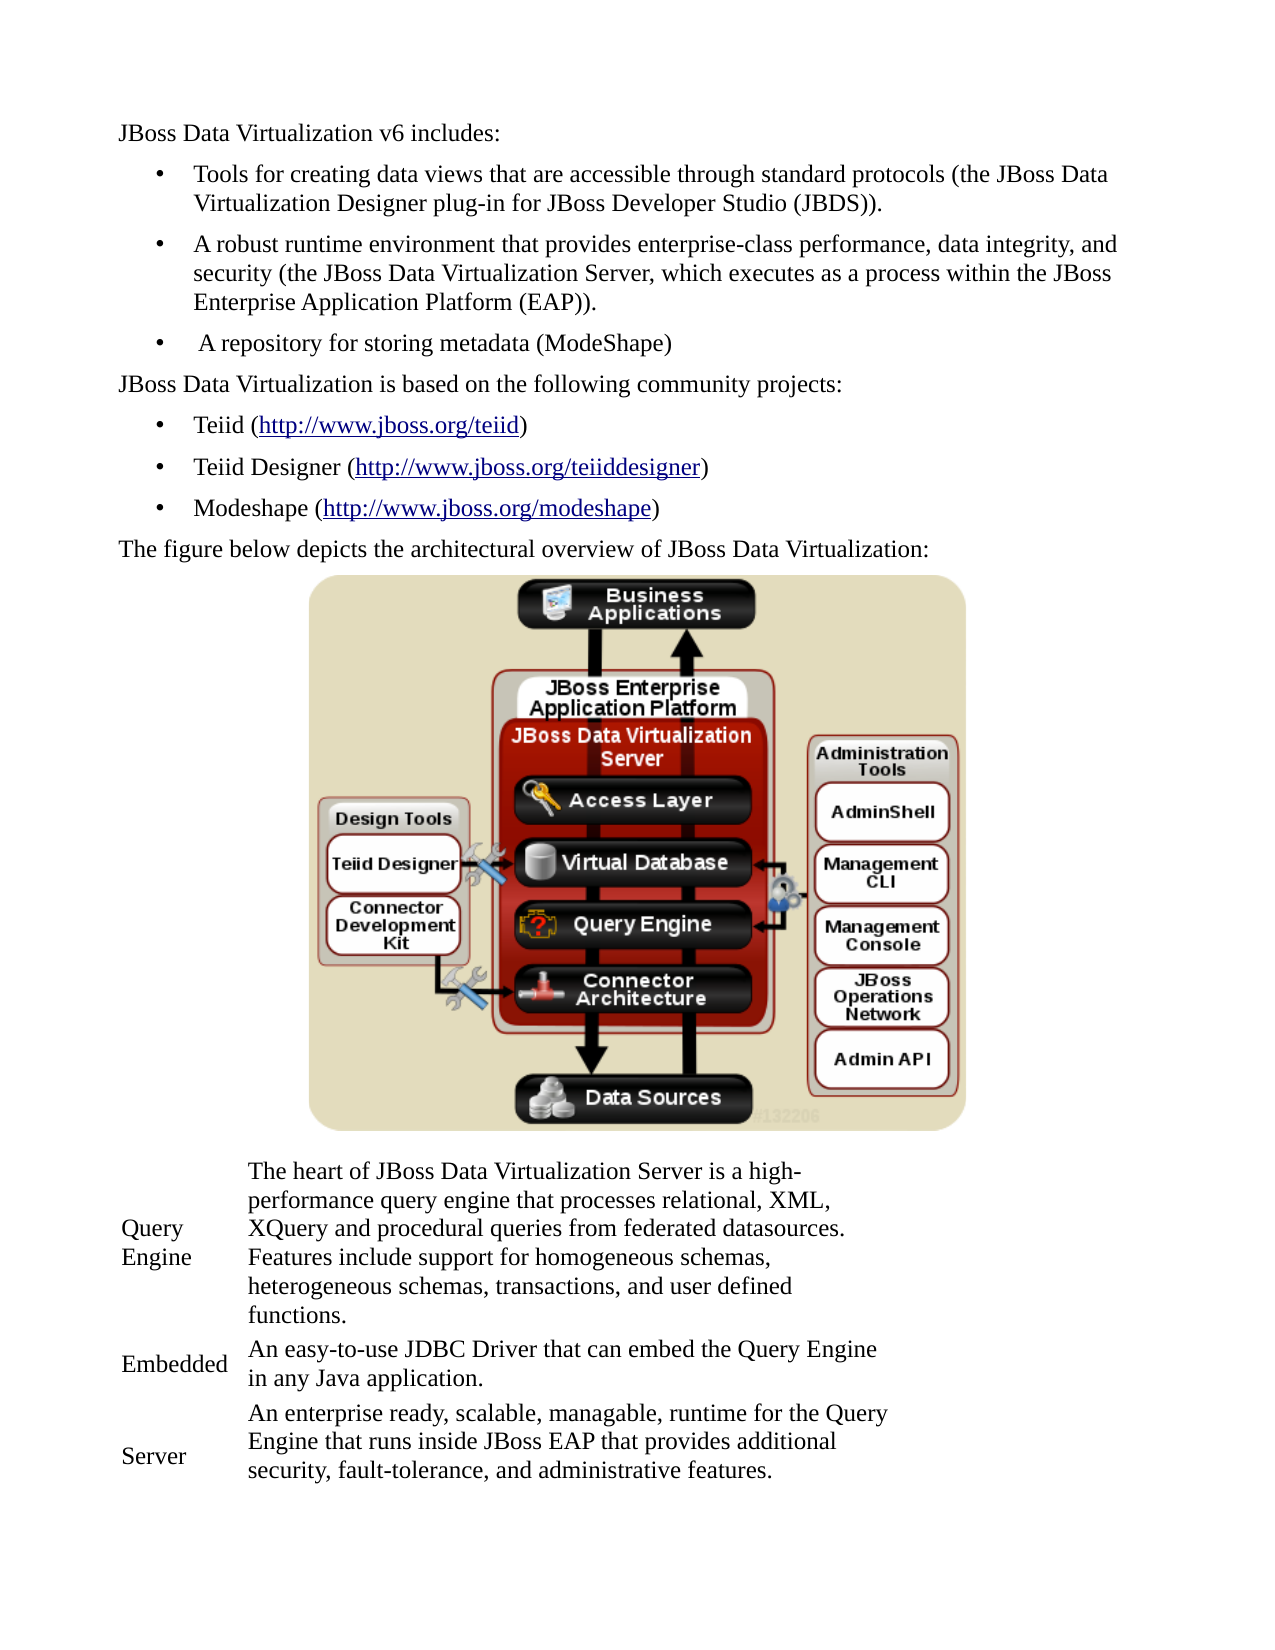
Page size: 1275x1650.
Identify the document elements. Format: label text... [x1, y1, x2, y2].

text JBoss Data Virtualization is based on the following community projects: [118, 369, 1157, 398]
text JBoss Data Virtualization v6 includes: [118, 118, 1157, 147]
list A robust runtime environment that provides enterprise-class performance, data integrity, and security (the JBoss Data Virtualization Server, which executes as a process within the JBoss Enterprise Application Platform (EAP)). [156, 229, 1157, 316]
list Teiid Designer (http://www.jboss.org/teiiddesigner) [156, 452, 1157, 481]
picture [308, 575, 967, 1131]
table_cell Embedded [118, 1331, 245, 1395]
list Teiid (http://www.jboss.org/teiid) [156, 411, 1157, 439]
text The figure below depicts the architectural overview of JBoss Data Virtualization: [118, 534, 1157, 563]
table_header The heart of JBoss Data Virtualization Server is a high-performance query engine that processes relational, XML, XQuery and procedural queries from federated datasources. Features include support for homogeneous schemas, heterogeneous schemas, transactions, and user defined functions. [245, 1153, 897, 1331]
table_cell An enterprise ready, scalable, managable, runtime for the Query Engine that runs inside JBoss EAP that provides additional security, fault-tolerance, and administrative features. [245, 1395, 897, 1516]
table_cell An easy-to-use JDBC Driver that can embed the Query Engine in any Java application. [245, 1331, 897, 1395]
list A repository for storing metadata (ModeShape) [156, 328, 1157, 357]
list Modeshape (http://www.jboss.org/modeshape) [156, 493, 1157, 522]
table_cell Server [118, 1395, 245, 1516]
table_header Query Engine [118, 1153, 245, 1331]
list Tools for creating data views that are accessible through standard protocols (the JBoss Data Virtualization Designer plug-in for JBoss Developer Studio (JBDS)). [156, 159, 1157, 217]
